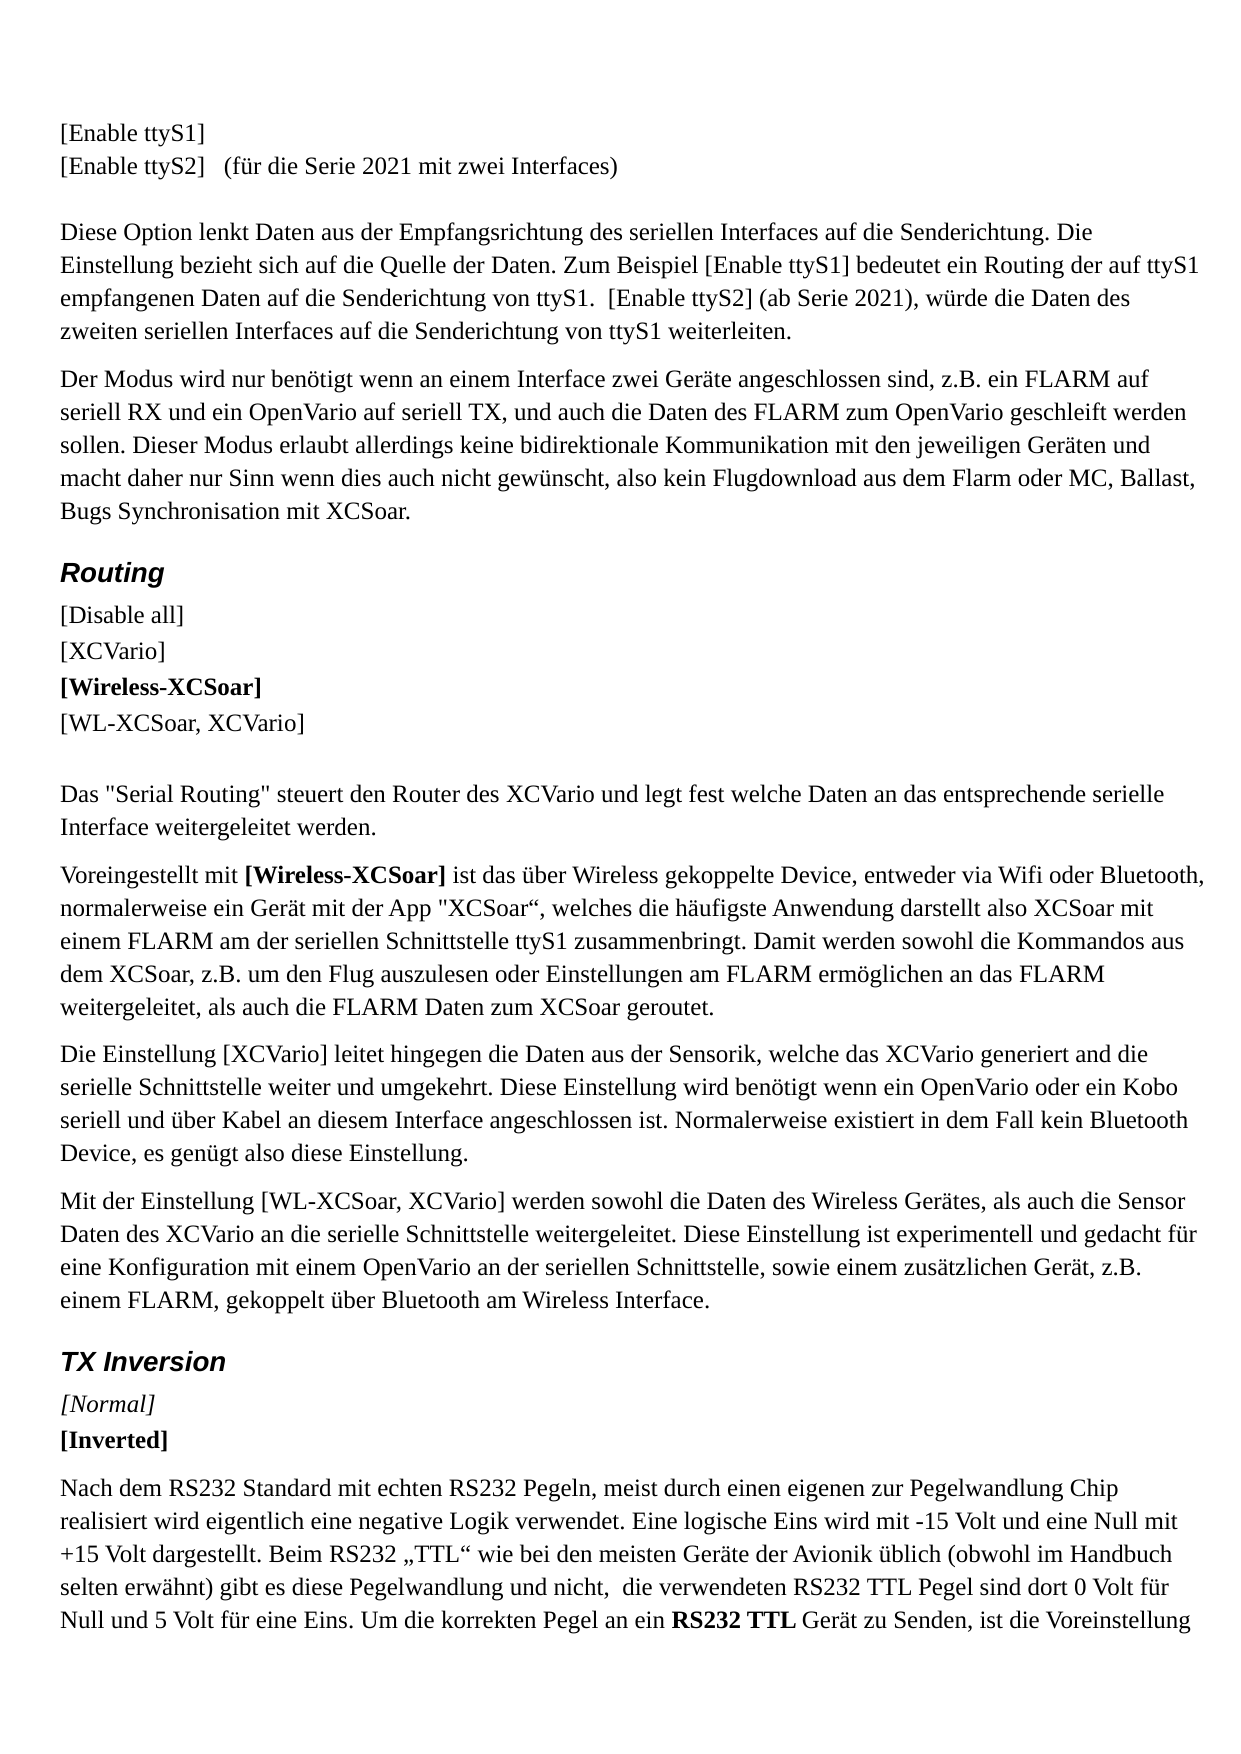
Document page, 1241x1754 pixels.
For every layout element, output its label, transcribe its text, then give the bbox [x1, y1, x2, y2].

subtitle Routing [60, 556, 1207, 588]
text [Normal] [60, 1389, 1207, 1418]
text Die Einstellung [XCVario] leitet hingegen die Daten aus der Sensorik, welche das XCVario generiert and die serielle Schnittstelle weiter und umgekehrt. Diese Einstellung wird benötigt wenn ein OpenVario oder ein Kobo seriell und über Kabel an diesem Interface angeschlossen ist. Normalerweise existiert in dem Fall kein Bluetooth Device, es genügt also diese Einstellung. [60, 1039, 1207, 1167]
text [Wireless-XCSoar] [60, 672, 1207, 701]
text [Enable ttyS1] [60, 118, 1207, 147]
text Das "Serial Routing" steuert den Router des XCVario und legt fest welche Daten an das entsprechende serielle Interface weitergeleitet werden. [60, 779, 1207, 841]
text [Enable ttyS2] (für die Serie 2021 mit zwei Interfaces) [60, 151, 1207, 180]
text Mit der Einstellung [WL-XCSoar, XCVario] werden sowohl die Daten des Wireless Gerätes, als auch die Sensor Daten des XCVario an die serielle Schnittstelle weitergeleitet. Diese Einstellung ist experimentell und gedacht für eine Konfiguration mit einem OpenVario an der seriellen Schnittstelle, sowie einem zusätzlichen Gerät, z.B. einem FLARM, gekoppelt über Bluetooth am Wireless Interface. [60, 1186, 1207, 1314]
text Voreingestellt mit [Wireless-XCSoar] ist das über Wireless gekoppelte Device, entweder via Wifi oder Bluetooth, normalerweise ein Gerät mit der App "XCSoar“, welches die häufigste Anwendung darstellt also XCSoar mit einem FLARM am der seriellen Schnittstelle ttyS1 zusammenbringt. Damit werden sowohl die Kommandos aus dem XCSoar, z.B. um den Flug auszulesen oder Einstellungen am FLARM ermöglichen an das FLARM weitergeleitet, als auch die FLARM Daten zum XCSoar geroutet. [60, 860, 1207, 1021]
text [XCVario] [60, 636, 1207, 665]
text Der Modus wird nur benötigt wenn an einem Interface zwei Geräte angeschlossen sind, z.B. ein FLARM auf seriell RX und ein OpenVario auf seriell TX, und auch die Daten des FLARM zum OpenVario geschleift werden sollen. Dieser Modus erlaubt allerdings keine bidirektionale Kommunikation mit den jeweiligen Geräten und macht daher nur Sinn wenn dies auch nicht gewünscht, also kein Flugdownload aus dem Flarm oder MC, Ballast, Bugs Synchronisation mit XCSoar. [60, 364, 1207, 525]
text [Inverted] [60, 1425, 1207, 1454]
text Diese Option lenkt Daten aus der Empfangsrichtung des seriellen Interfaces auf die Senderichtung. Die Einstellung bezieht sich auf die Quelle der Daten. Zum Beispiel [Enable ttyS1] bedeutet ein Routing der auf ttyS1 empfangenen Daten auf die Senderichtung von ttyS1. [Enable ttyS2] (ab Serie 2021), würde die Daten des zweiten seriellen Interfaces auf die Senderichtung von ttyS1 weiterleiten. [60, 217, 1207, 345]
text Nach dem RS232 Standard mit echten RS232 Pegeln, meist durch einen eigenen zur Pegelwandlung Chip realisiert wird eigentlich eine negative Logik verwendet. Eine logische Eins wird mit -15 Volt und eine Null mit +15 Volt dargestellt. Beim RS232 „TTL“ wie bei den meisten Geräte der Avionik üblich (obwohl im Handbuch selten erwähnt) gibt es diese Pegelwandlung und nicht, die verwendeten RS232 TTL Pegel sind dort 0 Volt für Null und 5 Volt für eine Eins. Um die korrekten Pegel an ein RS232 TTL Gerät zu Senden, ist die Voreinstellung [60, 1473, 1207, 1634]
subtitle TX Inversion [60, 1345, 1207, 1377]
text [Disable all] [60, 600, 1207, 629]
text [WL-XCSoar, XCVario] [60, 708, 1207, 736]
